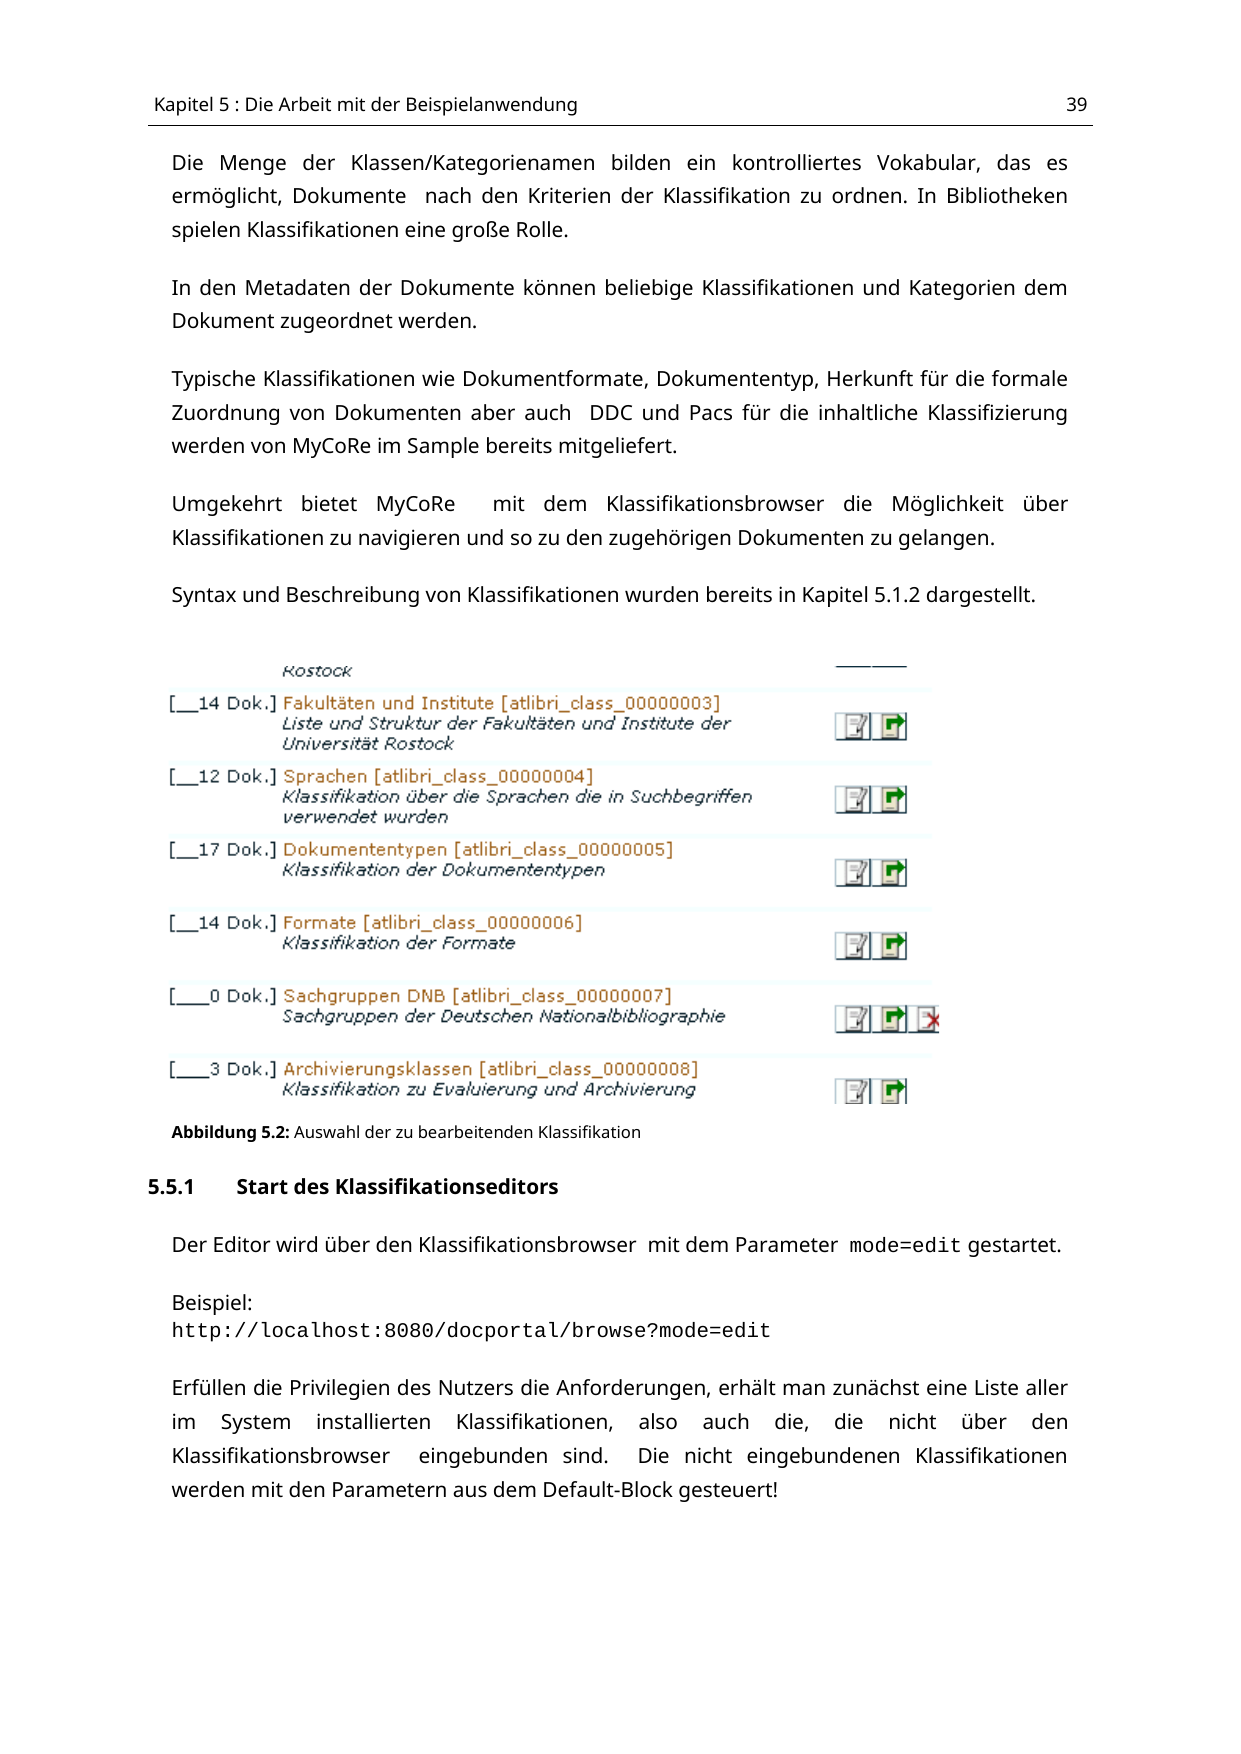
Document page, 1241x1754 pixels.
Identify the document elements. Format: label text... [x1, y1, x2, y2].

text Der Editor wird über den Klassifikationsbrowser mit dem Parameter mode=edit gestartet. [171, 1230, 1069, 1258]
subtitle Start des Klassifikationseditors [148, 655, 1092, 1201]
text In den Metadaten der Dokumente können beliebige Klassifikationen und Kategorien dem Dokument zugeordnet werden. [171, 273, 1069, 335]
text Beispiel: http://localhost:8080/docportal/browse?mode=edit [171, 1288, 1069, 1344]
text Erfüllen die Privilegien des Nutzers die Anforderungen, erhält man zunächst eine Liste aller im System installierten Klassifikationen, also auch die, die nicht über den Klassifikationsbrowser eingebunden sind. Die nicht eingebundenen Klassifikationen werden mit den Parametern aus dem Default-Block gesteuert! [171, 1373, 1069, 1503]
text Syntax und Beschreibung von Klassifikationen wurden bereits in Kapitel 5.1.2 dargestellt. [171, 580, 1069, 608]
text Abbildung 5.2: Auswahl der zu bearbeitenden Klassifikation [171, 1104, 916, 1143]
text Die Menge der Klassen/Kategorienamen bilden ein kontrolliertes Vokabular, das es ermöglicht, Dokumente nach den Kriterien der Klassifikation zu ordnen. In Bibliotheken spielen Klassifikationen eine große Rolle. [171, 148, 1069, 243]
text Umgekehrt bietet MyCoRe mit dem Klassifikationsbrowser die Möglichkeit über Klassifikationen zu navigieren und so zu den zugehörigen Dokumenten zu gelangen. [171, 489, 1069, 551]
text Typische Klassifikationen wie Dokumentformate, Dokumententyp, Herkunft für die formale Zuordnung von Dokumenten aber auch DDC und Pacs für die inhaltliche Klassifizierung werden von MyCoRe im Sample bereits mitgeliefert. [171, 364, 1069, 460]
